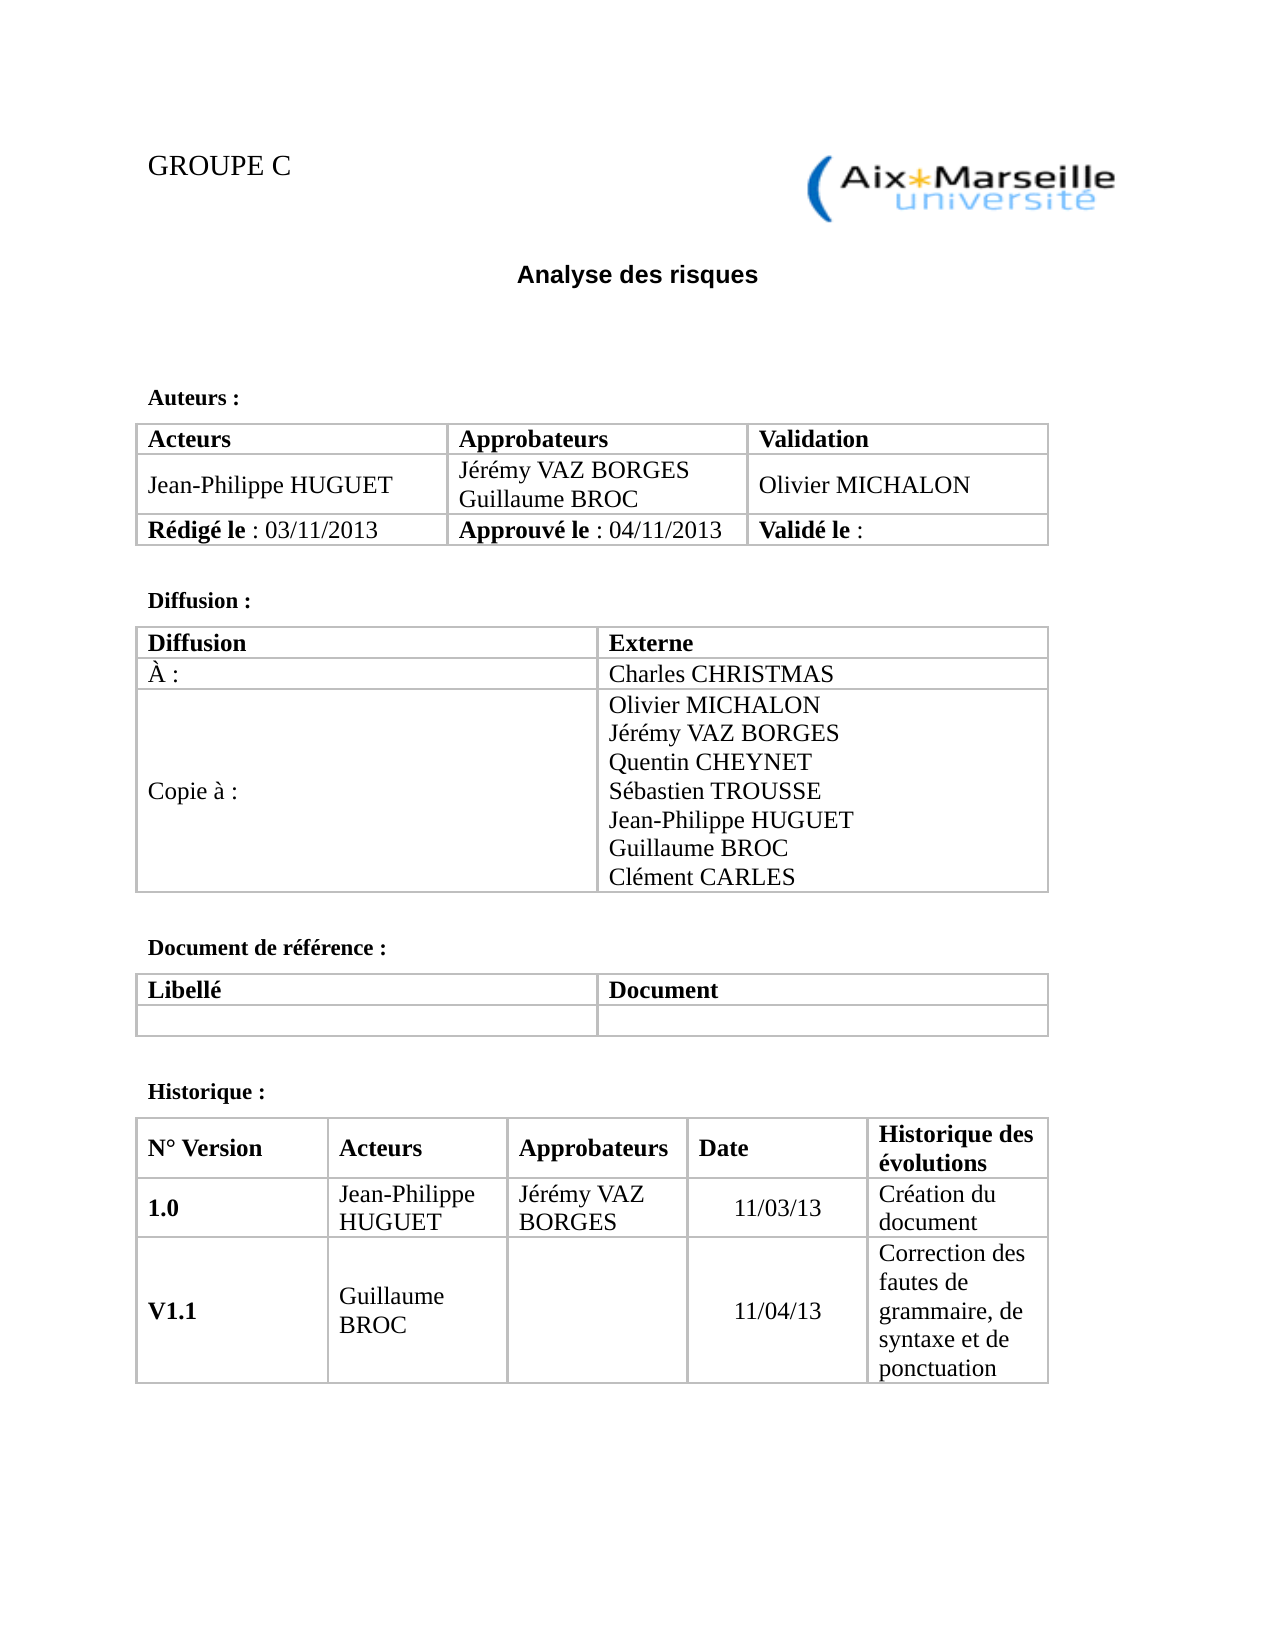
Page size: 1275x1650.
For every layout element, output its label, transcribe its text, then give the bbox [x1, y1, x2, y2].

table_cell 04/11/13 [689, 1238, 866, 1382]
table_cell Olivier MICHALON Jérémy VAZ BORGES Quentin CHEYNET Sébastien TROUSSE Jean-Philippe HUGUET Guillaume BROC Clément CARLES [599, 690, 1047, 891]
table_cell [509, 1238, 686, 1382]
table_header Diffusion [138, 628, 596, 657]
table_cell À : [138, 659, 596, 688]
text Auteurs : [148, 384, 1127, 410]
text Diffusion : [148, 587, 1127, 613]
table_cell 03/11/13 [689, 1179, 866, 1236]
text Analyse des risques [148, 260, 1127, 289]
table_header Date [689, 1119, 866, 1177]
table_header Document [599, 975, 1047, 1004]
table_header N° Version [138, 1119, 327, 1177]
table_cell Guillaume BROC [329, 1238, 506, 1382]
table_cell Création du document [869, 1179, 1047, 1236]
table_header Historique des évolutions [869, 1119, 1047, 1177]
table_cell Rédigé le : 03/11/2013 [138, 515, 446, 544]
table_cell Jérémy VAZ BORGES [509, 1179, 686, 1236]
text GROUPE C [148, 148, 1127, 181]
table_header Externe [599, 628, 1047, 657]
table_header Acteurs [138, 425, 446, 453]
table_cell Copie à : [138, 690, 596, 891]
table_cell Charles CHRISTMAS [599, 659, 1047, 688]
table_cell Jean-Philippe HUGUET [138, 455, 446, 513]
table_cell Validé le : [749, 515, 1047, 544]
table_cell Jérémy VAZ BORGES Guillaume BROC [449, 455, 746, 513]
table_cell Olivier MICHALON [749, 455, 1047, 513]
table_header Approbateurs [509, 1119, 686, 1177]
table_header Approbateurs [449, 425, 746, 453]
table_cell Jean-Philippe HUGUET [329, 1179, 506, 1236]
table_cell 1.0 [138, 1179, 327, 1236]
table_cell V1.1 [138, 1238, 327, 1382]
text Document de référence : [148, 934, 1127, 961]
text Historique : [148, 1078, 1127, 1104]
table_header Acteurs [329, 1119, 506, 1177]
table_header Libellé [138, 975, 596, 1004]
table_cell Approuvé le : 04/11/2013 [449, 515, 746, 544]
table_cell [138, 1006, 596, 1035]
table_cell Correction des fautes de grammaire, de syntaxe et de ponctuation [869, 1238, 1047, 1382]
table_cell [599, 1006, 1047, 1035]
table_header Validation [749, 425, 1047, 453]
